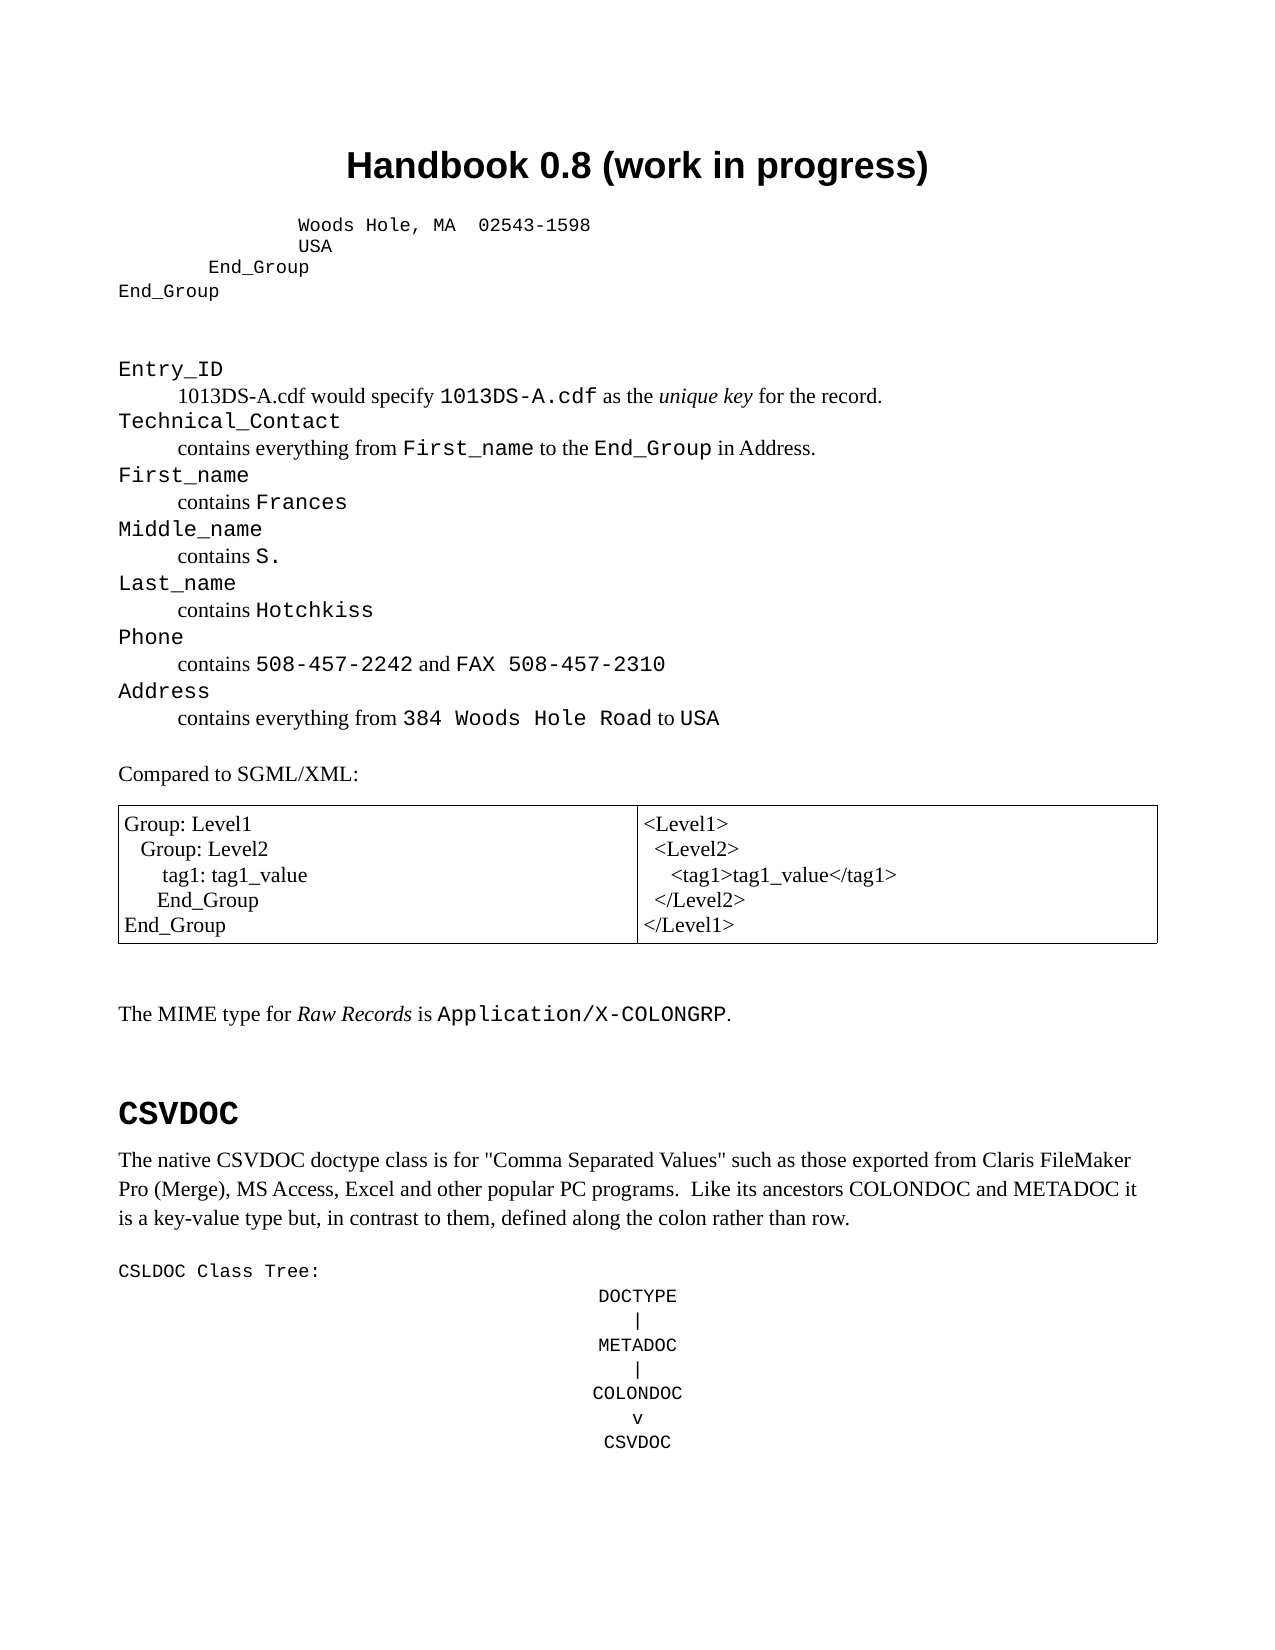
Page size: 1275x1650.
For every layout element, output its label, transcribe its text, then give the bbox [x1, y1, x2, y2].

subtitle Phone [118, 624, 1157, 651]
text | [118, 1360, 1157, 1381]
text USA [118, 237, 1157, 258]
list contains everything from First_name to the End_Group in Address. [177, 435, 1157, 462]
list contains everything from 384 Woods Hole Road to USA [177, 705, 1157, 732]
text CSVDOC [118, 1433, 1157, 1454]
text Woods Hole, MA 02543-1598 [118, 216, 1157, 237]
list contains Frances [177, 489, 1157, 516]
subtitle Middle_name [118, 516, 1157, 543]
text Compared to SGML/XML: [118, 761, 1157, 787]
text The MIME type for Raw Records is Application/X-COLONGRP. [118, 1001, 1157, 1028]
subtitle CSVDOC [118, 1096, 1157, 1134]
text CSLDOC Class Tree: [118, 1262, 1157, 1283]
list contains S. [177, 543, 1157, 570]
list contains Hotchkiss [177, 597, 1157, 624]
table_header Group: Level1 Group: Level2 tag1: tag1_value End_Group End_Group [119, 806, 637, 943]
table_header <Level1> <Level2> <tag1>tag1_value</tag1> </Level2> </Level1> [638, 806, 1157, 943]
text METADOC [118, 1335, 1157, 1357]
text COLONDOC [118, 1384, 1157, 1405]
list contains 508-457-2242 and FAX 508-457-2310 [177, 651, 1157, 678]
subtitle Entry_ID [118, 334, 1157, 383]
text v [118, 1408, 1157, 1430]
subtitle Last_name [118, 570, 1157, 597]
text | [118, 1311, 1157, 1332]
subtitle First_name [118, 462, 1157, 489]
list 1013DS-A.cdf would specify 1013DS-A.cdf as the unique key for the record. [177, 383, 1157, 410]
text End_Group [118, 279, 1157, 304]
subtitle Address [118, 678, 1157, 705]
subtitle Technical_Contact [118, 410, 1157, 435]
text DOCTYPE [118, 1287, 1157, 1308]
text End_Group [118, 258, 1157, 279]
text The native CSVDOC doctype class is for "Comma Separated Values" such as those exported from Claris FileMaker Pro (Merge), MS Access, Excel and other popular PC programs. Like its ancestors COLONDOC and METADOC it is a key-value type but, in contrast to them, defined along the colon rather than row. [118, 1147, 1157, 1230]
